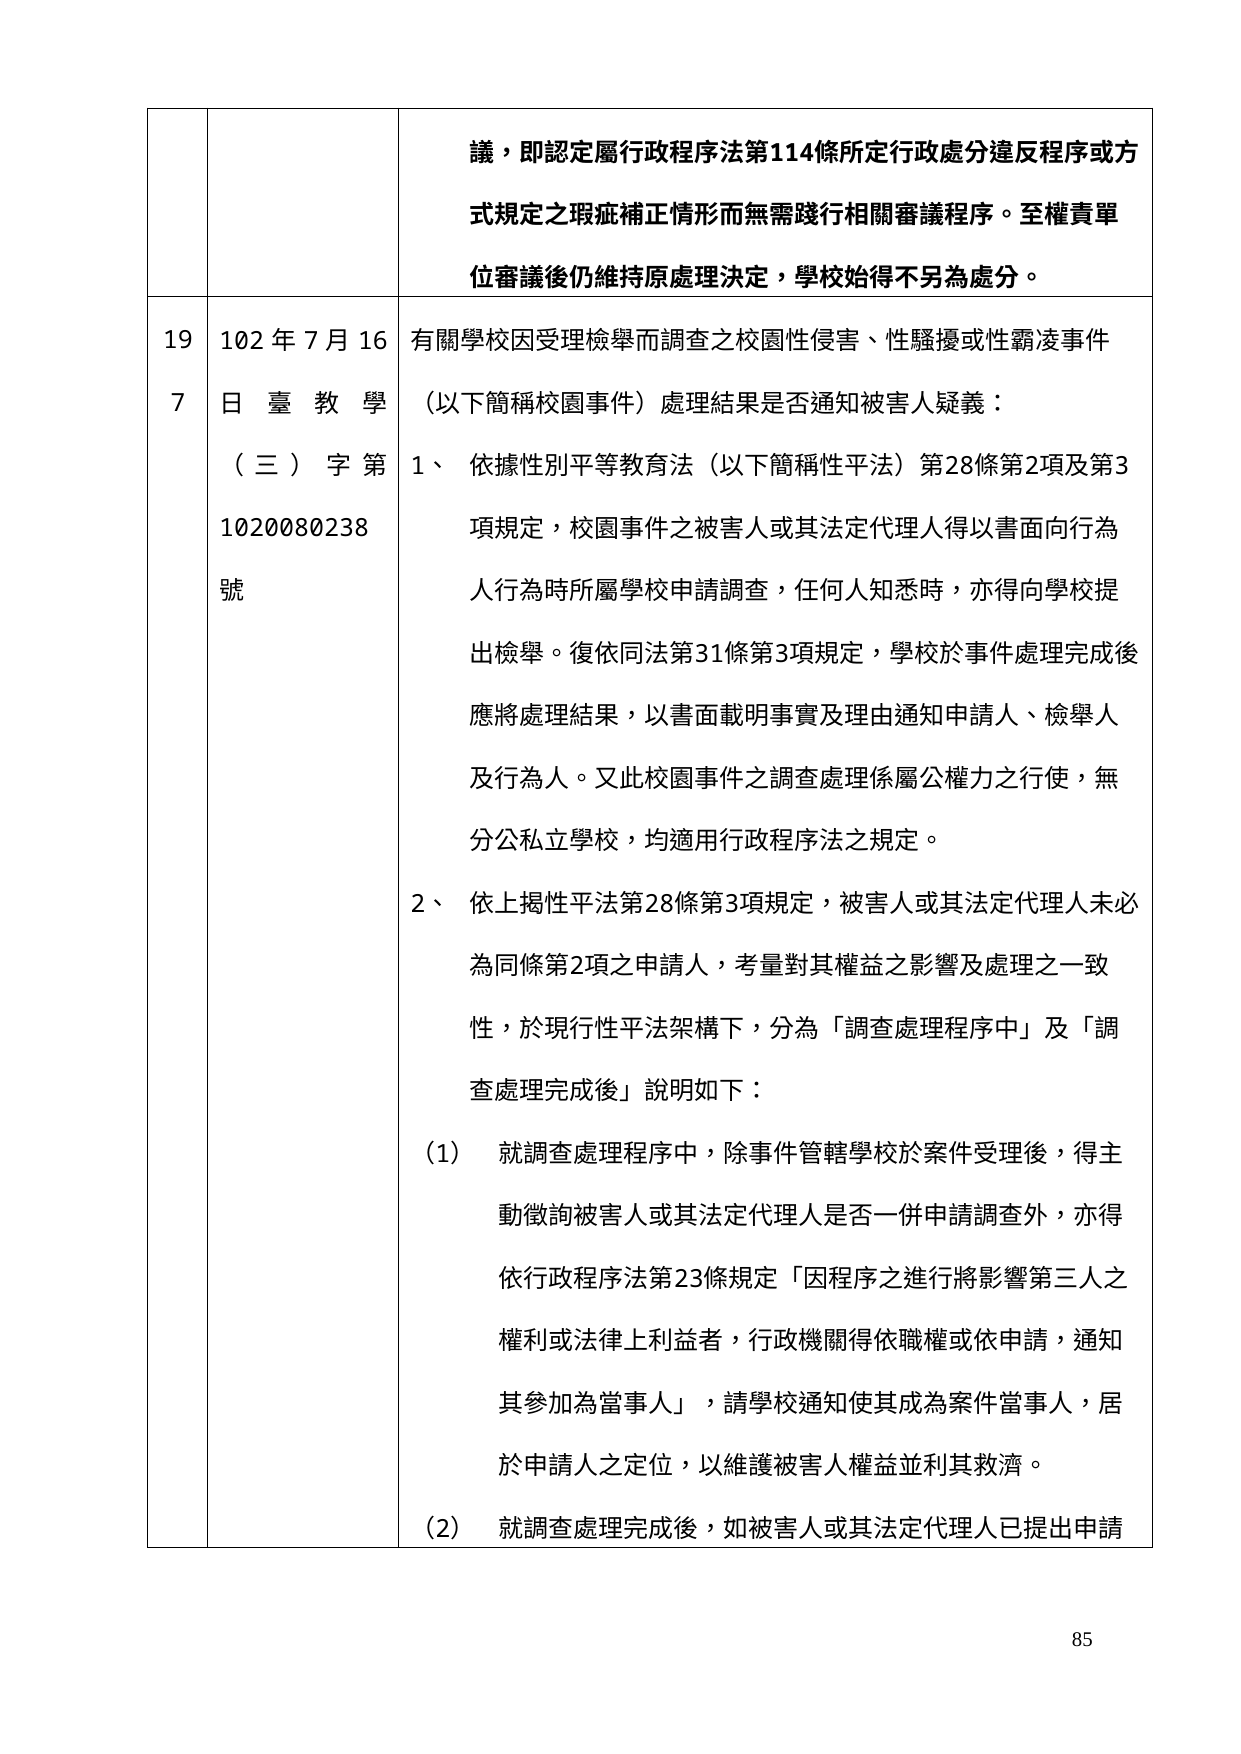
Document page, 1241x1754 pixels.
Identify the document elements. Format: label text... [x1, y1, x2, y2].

table_cell 有關學校因受理檢舉而調查之校園性侵害、性騷擾或性霸凌事件（以下簡稱校園事件）處理結果是否通知被害人疑義： 依據性別平等教育法（以下簡稱性平法）第28條第2項及第3項規定，校園事件之被害人或其法定代理人得以書面向行為人行為時所屬學校申請調查，任何人知悉時，亦得向學校提出檢舉。復依同法第31條第3項規定，學校於事件處理完成後應將處理結果，以書面載明事實及理由通知申請人、檢舉人及行為人。又此校園事件之調查處理係屬公權力之行使，無分公私立學校，均適用行政程序法之規定。 依上揭性平法第28條第3項規定，被害人或其法定代理人未必為同條第2項之申請人，考量對其權益之影響及處理之一致性，於現行性平法架構下，分為「調查處理程序中」及「調查處理完成後」說明如下： 就調查處理程序中，除事件管轄學校於案件受理後，得主動徵詢被害人或其法定代理人是否一併申請調查外，亦得依行政程序法第23條規定「因程序之進行將影響第三人之權利或法律上利益者，行政機關得依職權或依申請，通知其參加為當事人」，請學校通知使其成為案件當事人，居於申請人之定位，以維護被害人權益並利其救濟。 就調查處理完成後，如被害人或其法定代理人已提出申請 [399, 297, 1152, 1547]
table_cell 議，即認定屬行政程序法第114條所定行政處分違反程序或方式規定之瑕疵補正情形而無需踐行相關審議程序。至權責單位審議後仍維持原處理決定，學校始得不另為處分。 [399, 109, 1152, 296]
table_cell [208, 109, 398, 296]
table_cell [148, 109, 207, 296]
table_cell 102年7月16日臺教學（三）字第1020080238號 [208, 297, 398, 1547]
table_cell 197 [148, 297, 207, 1547]
